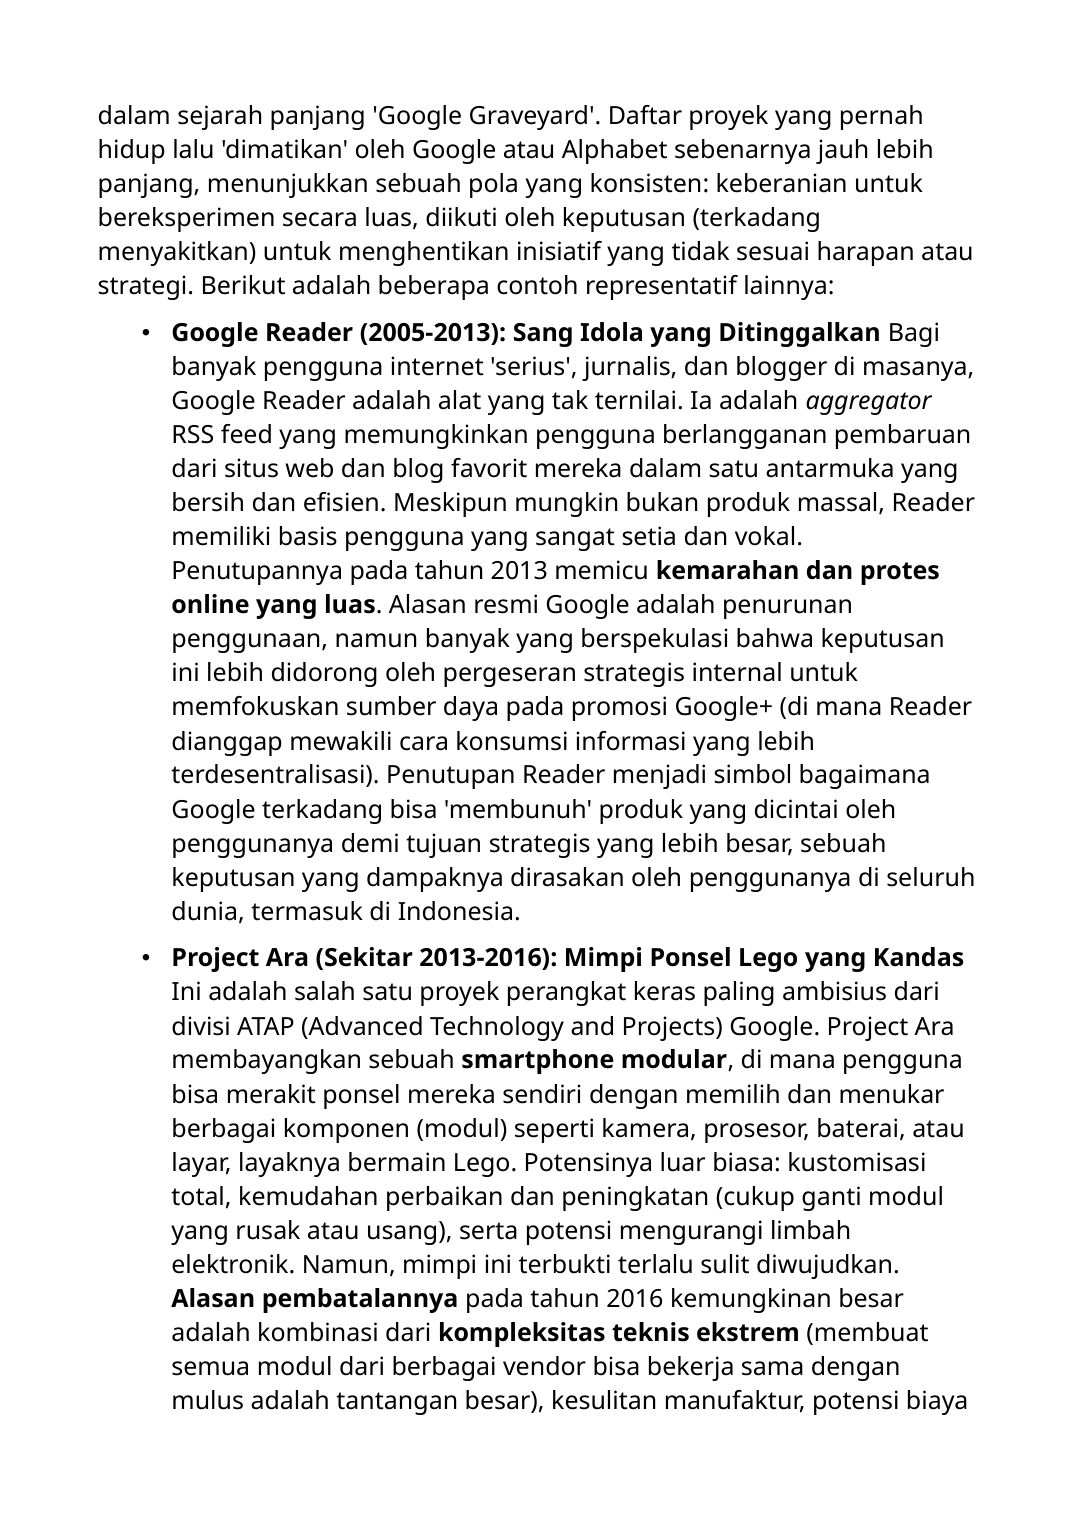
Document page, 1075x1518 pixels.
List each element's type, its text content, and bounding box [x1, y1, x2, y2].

list Google Reader (2005-2013): Sang Idola yang Ditinggalkan Bagi banyak pengguna internet 'serius', jurnalis, dan blogger di masanya, Google Reader adalah alat yang tak ternilai. Ia adalah aggregator RSS feed yang memungkinkan pengguna berlangganan pembaruan dari situs web dan blog favorit mereka dalam satu antarmuka yang bersih dan efisien. Meskipun mungkin bukan produk massal, Reader memiliki basis pengguna yang sangat setia dan vokal. Penutupannya pada tahun 2013 memicu kemarahan dan protes online yang luas. Alasan resmi Google adalah penurunan penggunaan, namun banyak yang berspekulasi bahwa keputusan ini lebih didorong oleh pergeseran strategis internal untuk memfokuskan sumber daya pada promosi Google+ (di mana Reader dianggap mewakili cara konsumsi informasi yang lebih terdesentralisasi). Penutupan Reader menjadi simbol bagaimana Google terkadang bisa 'membunuh' produk yang dicintai oleh penggunanya demi tujuan strategis yang lebih besar, sebuah keputusan yang dampaknya dirasakan oleh penggunanya di seluruh dunia, termasuk di Indonesia. [142, 314, 977, 927]
text dalam sejarah panjang 'Google Graveyard'. Daftar proyek yang pernah hidup lalu 'dimatikan' oleh Google atau Alphabet sebenarnya jauh lebih panjang, menunjukkan sebuah pola yang konsisten: keberanian untuk bereksperimen secara luas, diikuti oleh keputusan (terkadang menyakitkan) untuk menghentikan inisiatif yang tidak sesuai harapan atau strategi. Berikut adalah beberapa contoh representatif lainnya: [97, 97, 977, 302]
list Project Ara (Sekitar 2013-2016): Mimpi Ponsel Lego yang Kandas Ini adalah salah satu proyek perangkat keras paling ambisius dari divisi ATAP (Advanced Technology and Projects) Google. Project Ara membayangkan sebuah smartphone modular, di mana pengguna bisa merakit ponsel mereka sendiri dengan memilih dan menukar berbagai komponen (modul) seperti kamera, prosesor, baterai, atau layar, layaknya bermain Lego. Potensinya luar biasa: kustomisasi total, kemudahan perbaikan dan peningkatan (cukup ganti modul yang rusak atau usang), serta potensi mengurangi limbah elektronik. Namun, mimpi ini terbukti terlalu sulit diwujudkan. Alasan pembatalannya pada tahun 2016 kemungkinan besar adalah kombinasi dari kompleksitas teknis ekstrem (membuat semua modul dari berbagai vendor bisa bekerja sama dengan mulus adalah tantangan besar), kesulitan manufaktur, potensi biaya [142, 940, 977, 1417]
